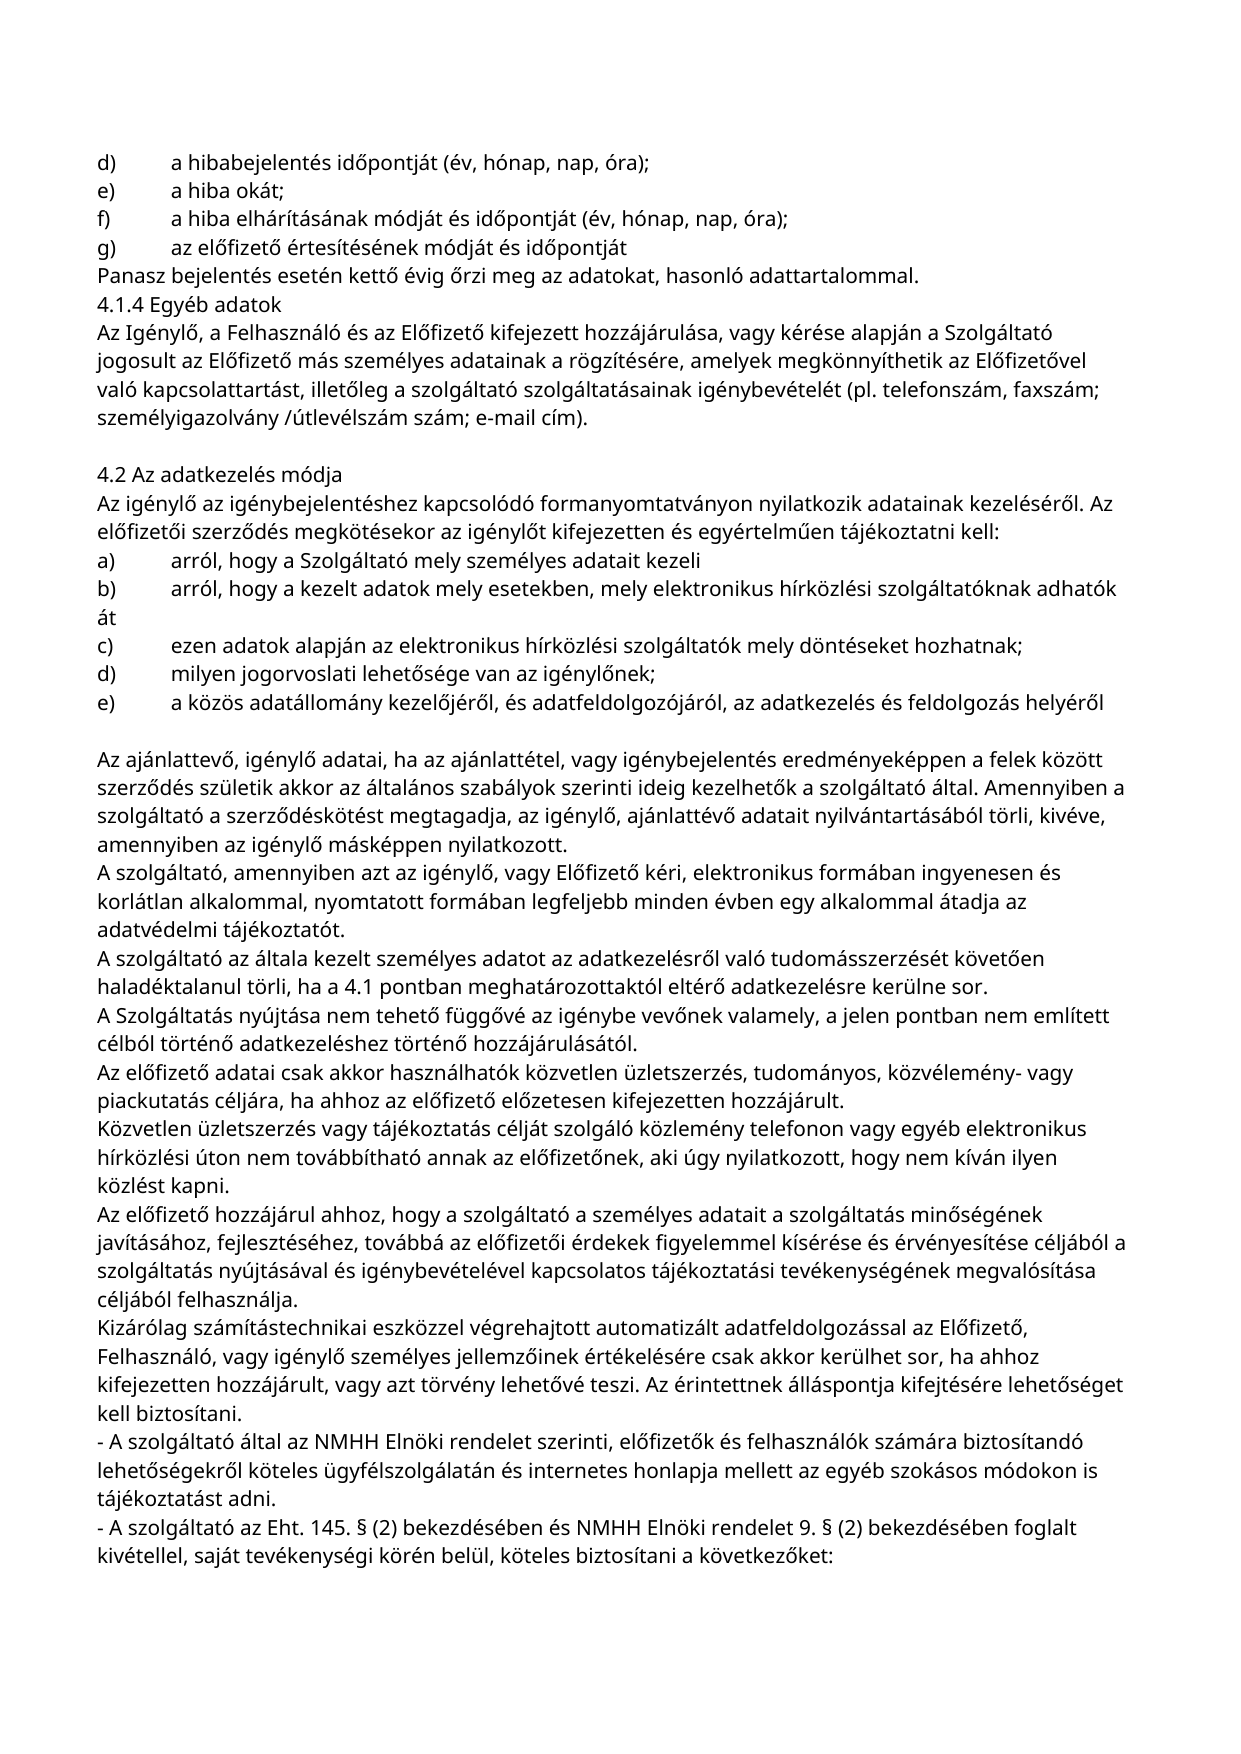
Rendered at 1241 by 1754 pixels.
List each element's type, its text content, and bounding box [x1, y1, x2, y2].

text A Szolgáltatás nyújtása nem tehető függővé az igénybe vevőnek valamely, a jelen pontban nem említett célból történő adatkezeléshez történő hozzájárulásától. [97, 1001, 1130, 1058]
text Kizárólag számítástechnikai eszközzel végrehajtott automatizált adatfeldolgozással az Előfizető, Felhasználó, vagy igénylő személyes jellemzőinek értékelésére csak akkor kerülhet sor, ha ahhoz kifejezetten hozzájárult, vagy azt törvény lehetővé teszi. Az érintettnek álláspontja kifejtésére lehetőséget kell biztosítani. [97, 1313, 1130, 1427]
text b) arról, hogy a kezelt adatok mely esetekben, mely elektronikus hírközlési szolgáltatóknak adhatók át [97, 574, 1130, 631]
text Az előfizető adatai csak akkor használhatók közvetlen üzletszerzés, tudományos, közvélemény- vagy piackutatás céljára, ha ahhoz az előfizető előzetesen kifejezetten hozzájárult. [97, 1058, 1130, 1114]
text Az Igénylő, a Felhasználó és az Előfizető kifejezett hozzájárulása, vagy kérése alapján a Szolgáltató jogosult az Előfizető más személyes adatainak a rögzítésére, amelyek megkönnyíthetik az Előfizetővel való kapcsolattartást, illetőleg a szolgáltató szolgáltatásainak igénybevételét (pl. telefonszám, faxszám; személyigazolvány /útlevélszám szám; e-mail cím). [97, 318, 1130, 432]
text Közvetlen üzletszerzés vagy tájékoztatás célját szolgáló közlemény telefonon vagy egyéb elektronikus hírközlési úton nem továbbítható annak az előfizetőnek, aki úgy nyilatkozott, hogy nem kíván ilyen közlést kapni. [97, 1114, 1130, 1200]
text - A szolgáltató által az NMHH Elnöki rendelet szerinti, előfizetők és felhasználók számára biztosítandó lehetőségekről köteles ügyfélszolgálatán és internetes honlapja mellett az egyéb szokásos módokon is tájékoztatást adni. [97, 1427, 1130, 1513]
text a) arról, hogy a Szolgáltató mely személyes adatait kezeli [97, 546, 1130, 574]
text - A szolgáltató az Eht. 145. § (2) bekezdésében és NMHH Elnöki rendelet 9. § (2) bekezdésében foglalt kivétellel, saját tevékenységi körén belül, köteles biztosítani a következőket: [97, 1513, 1130, 1569]
text A szolgáltató, amennyiben azt az igénylő, vagy Előfizető kéri, elektronikus formában ingyenesen és korlátlan alkalommal, nyomtatott formában legfeljebb minden évben egy alkalommal átadja az adatvédelmi tájékoztatót. [97, 858, 1130, 944]
text f) a hiba elhárításának módját és időpontját (év, hónap, nap, óra); [97, 204, 1130, 233]
text e) a hiba okát; [97, 176, 1130, 204]
text 4.2 Az adatkezelés módja [97, 460, 1130, 489]
text c) ezen adatok alapján az elektronikus hírközlési szolgáltatók mely döntéseket hozhatnak; [97, 631, 1130, 659]
text 4.1.4 Egyéb adatok [97, 290, 1130, 318]
text A szolgáltató az általa kezelt személyes adatot az adatkezelésről való tudomásszerzését követően haladéktalanul törli, ha a 4.1 pontban meghatározottaktól eltérő adatkezelésre kerülne sor. [97, 944, 1130, 1001]
text e) a közös adatállomány kezelőjéről, és adatfeldolgozójáról, az adatkezelés és feldolgozás helyéről [97, 688, 1130, 716]
text Az igénylő az igénybejelentéshez kapcsolódó formanyomtatványon nyilatkozik adatainak kezeléséről. Az előfizetői szerződés megkötésekor az igénylőt kifejezetten és egyértelműen tájékoztatni kell: [97, 489, 1130, 546]
text d) a hibabejelentés időpontját (év, hónap, nap, óra); [97, 148, 1130, 176]
text Az előfizető hozzájárul ahhoz, hogy a szolgáltató a személyes adatait a szolgáltatás minőségének javításához, fejlesztéséhez, továbbá az előfizetői érdekek figyelemmel kísérése és érvényesítése céljából a szolgáltatás nyújtásával és igénybevételével kapcsolatos tájékoztatási tevékenységének megvalósítása céljából felhasználja. [97, 1200, 1130, 1313]
text Az ajánlattevő, igénylő adatai, ha az ajánlattétel, vagy igénybejelentés eredményeképpen a felek között szerződés születik akkor az általános szabályok szerinti ideig kezelhetők a szolgáltató által. Amennyiben a szolgáltató a szerződéskötést megtagadja, az igénylő, ajánlattévő adatait nyilvántartásából törli, kivéve, amennyiben az igénylő másképpen nyilatkozott. [97, 745, 1130, 858]
text d) milyen jogorvoslati lehetősége van az igénylőnek; [97, 659, 1130, 688]
text Panasz bejelentés esetén kettő évig őrzi meg az adatokat, hasonló adattartalommal. [97, 261, 1130, 290]
text g) az előfizető értesítésének módját és időpontját [97, 233, 1130, 261]
